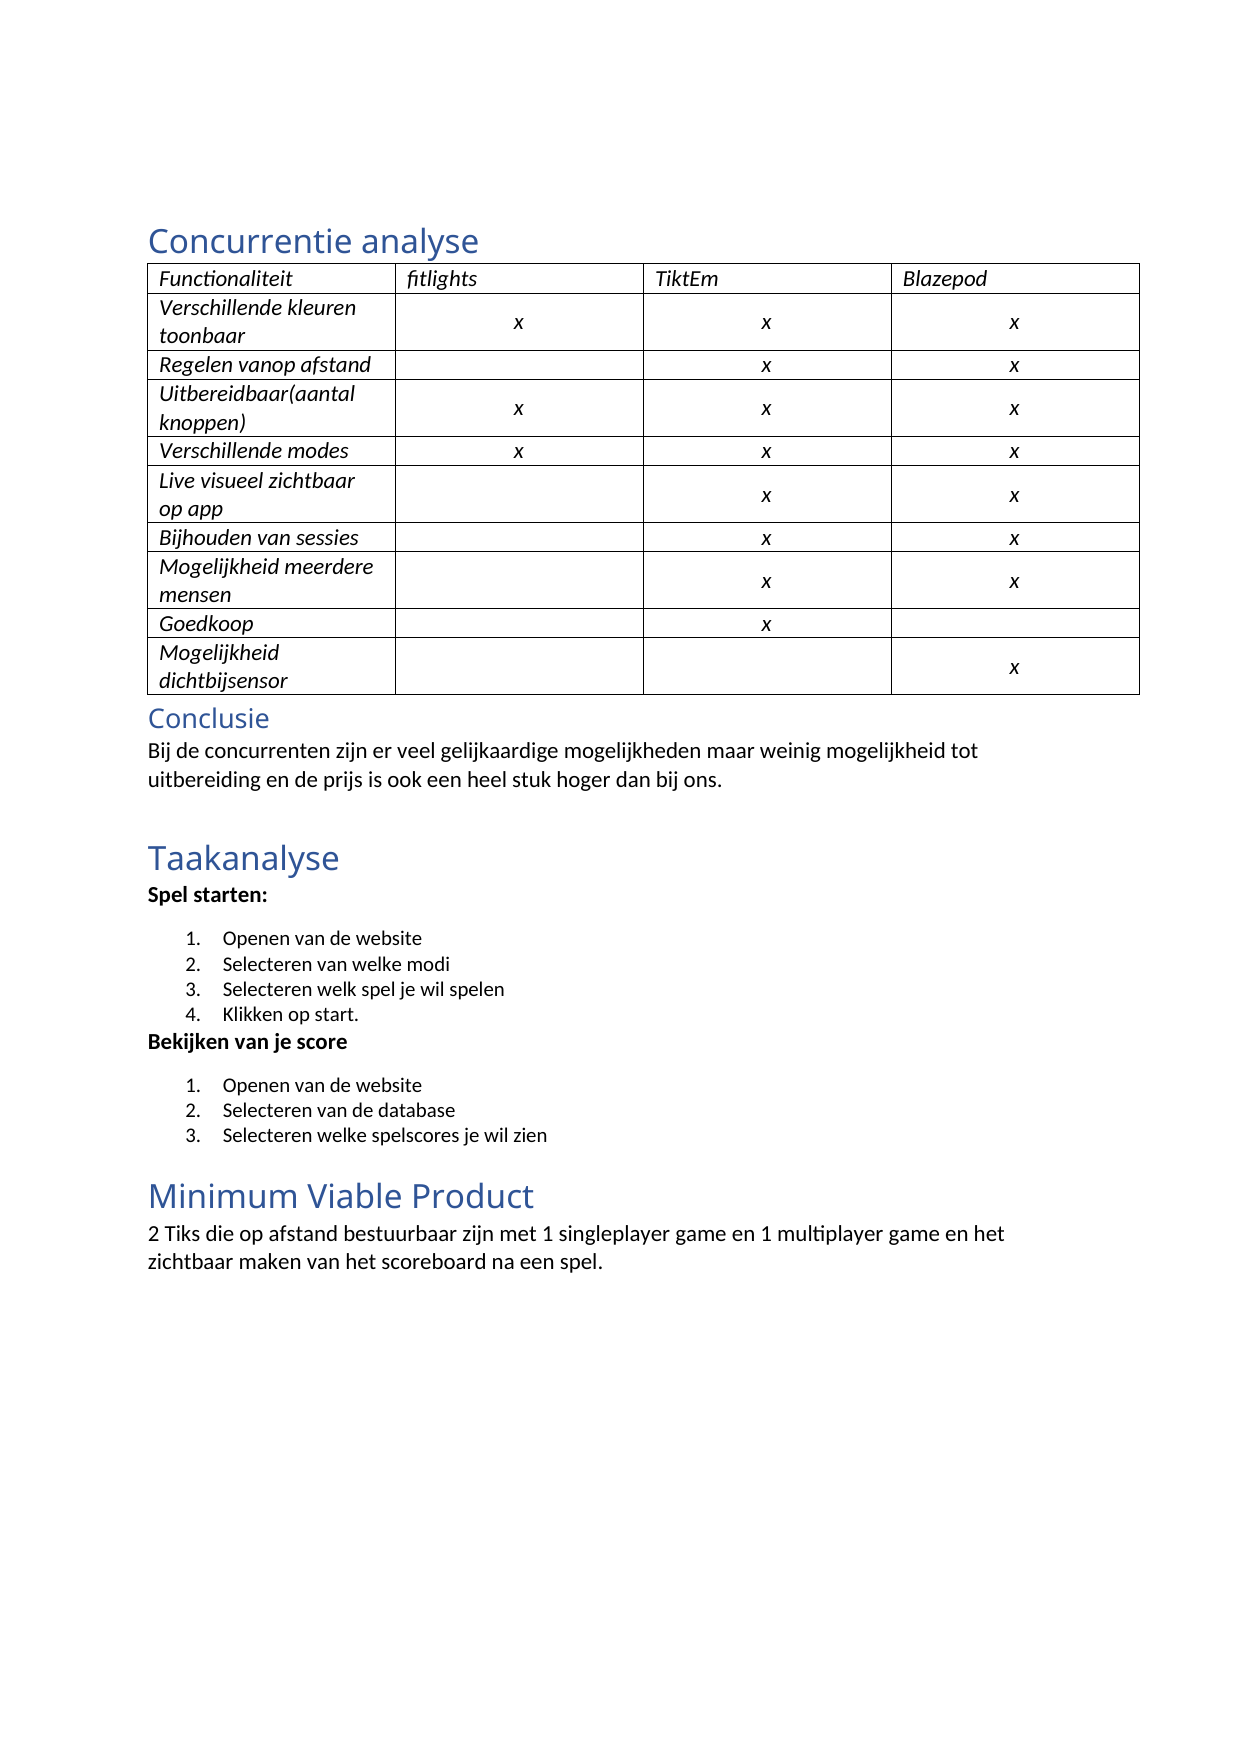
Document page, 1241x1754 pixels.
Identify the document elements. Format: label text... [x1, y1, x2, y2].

text Bij de concurrenten zijn er veel gelijkaardige mogelijkheden maar weinig mogelijkheid tot uitbereiding en de prijs is ook een heel stuk hoger dan bij ons. [148, 736, 1093, 793]
table_cell x [892, 380, 1139, 436]
table_cell x [644, 523, 891, 551]
table_cell x [892, 437, 1139, 465]
subtitle Taakanalyse [148, 834, 1093, 880]
table_cell [396, 552, 643, 608]
table_header Functionaliteit [148, 264, 395, 292]
table_cell Mogelijkheid meerdere mensen [148, 552, 395, 608]
table_cell [396, 638, 643, 694]
table_cell x [396, 294, 643, 349]
table_cell x [644, 437, 891, 465]
table_cell x [644, 609, 891, 637]
text 2 Tiks die op afstand bestuurbaar zijn met 1 singleplayer game en 1 multiplayer game en het zichtbaar maken van het scoreboard na een spel. [148, 1219, 1093, 1275]
text Spel starten: [148, 880, 1093, 908]
table_header TiktEm [644, 264, 891, 292]
text Bekijken van je score [148, 1027, 1093, 1055]
list Openen van de website [185, 1072, 1093, 1097]
table_cell x [892, 552, 1139, 608]
table_cell x [396, 380, 643, 436]
table_cell [644, 638, 891, 694]
table_cell Goedkoop [148, 609, 395, 637]
table_cell Uitbereidbaar(aantal knoppen) [148, 380, 395, 436]
table_cell x [892, 466, 1139, 522]
table_cell [892, 609, 1139, 637]
table_cell x [892, 294, 1139, 349]
list Selecteren welk spel je wil spelen [185, 976, 1093, 1002]
table_cell x [892, 351, 1139, 378]
table_cell x [644, 380, 891, 436]
subtitle Minimum Viable Product [148, 1173, 1093, 1218]
table_cell Live visueel zichtbaar op app [148, 466, 395, 522]
table_cell [396, 351, 643, 378]
table_cell Verschillende modes [148, 437, 395, 465]
list Openen van de website [185, 925, 1093, 951]
table_cell Bijhouden van sessies [148, 523, 395, 551]
table_cell x [644, 294, 891, 349]
table_cell [396, 466, 643, 522]
list Selecteren van welke modi [185, 951, 1093, 976]
subtitle Concurrentie analyse [148, 217, 1093, 263]
table_cell x [396, 437, 643, 465]
table_cell x [892, 638, 1139, 694]
table_cell Regelen vanop afstand [148, 351, 395, 378]
table_cell [396, 609, 643, 637]
table_cell Verschillende kleuren toonbaar [148, 294, 395, 349]
table_header fitlights [396, 264, 643, 292]
table_cell x [644, 552, 891, 608]
table_header Blazepod [892, 264, 1139, 292]
list Selecteren welke spelscores je wil zien [185, 1123, 1093, 1148]
list Selecteren van de database [185, 1097, 1093, 1123]
table_cell x [644, 351, 891, 378]
table_cell Mogelijkheid dichtbijsensor [148, 638, 395, 694]
table_cell [396, 523, 643, 551]
list Klikken op start. [185, 1002, 1093, 1027]
subtitle Conclusie [148, 699, 1093, 736]
table_cell x [644, 466, 891, 522]
table_cell x [892, 523, 1139, 551]
